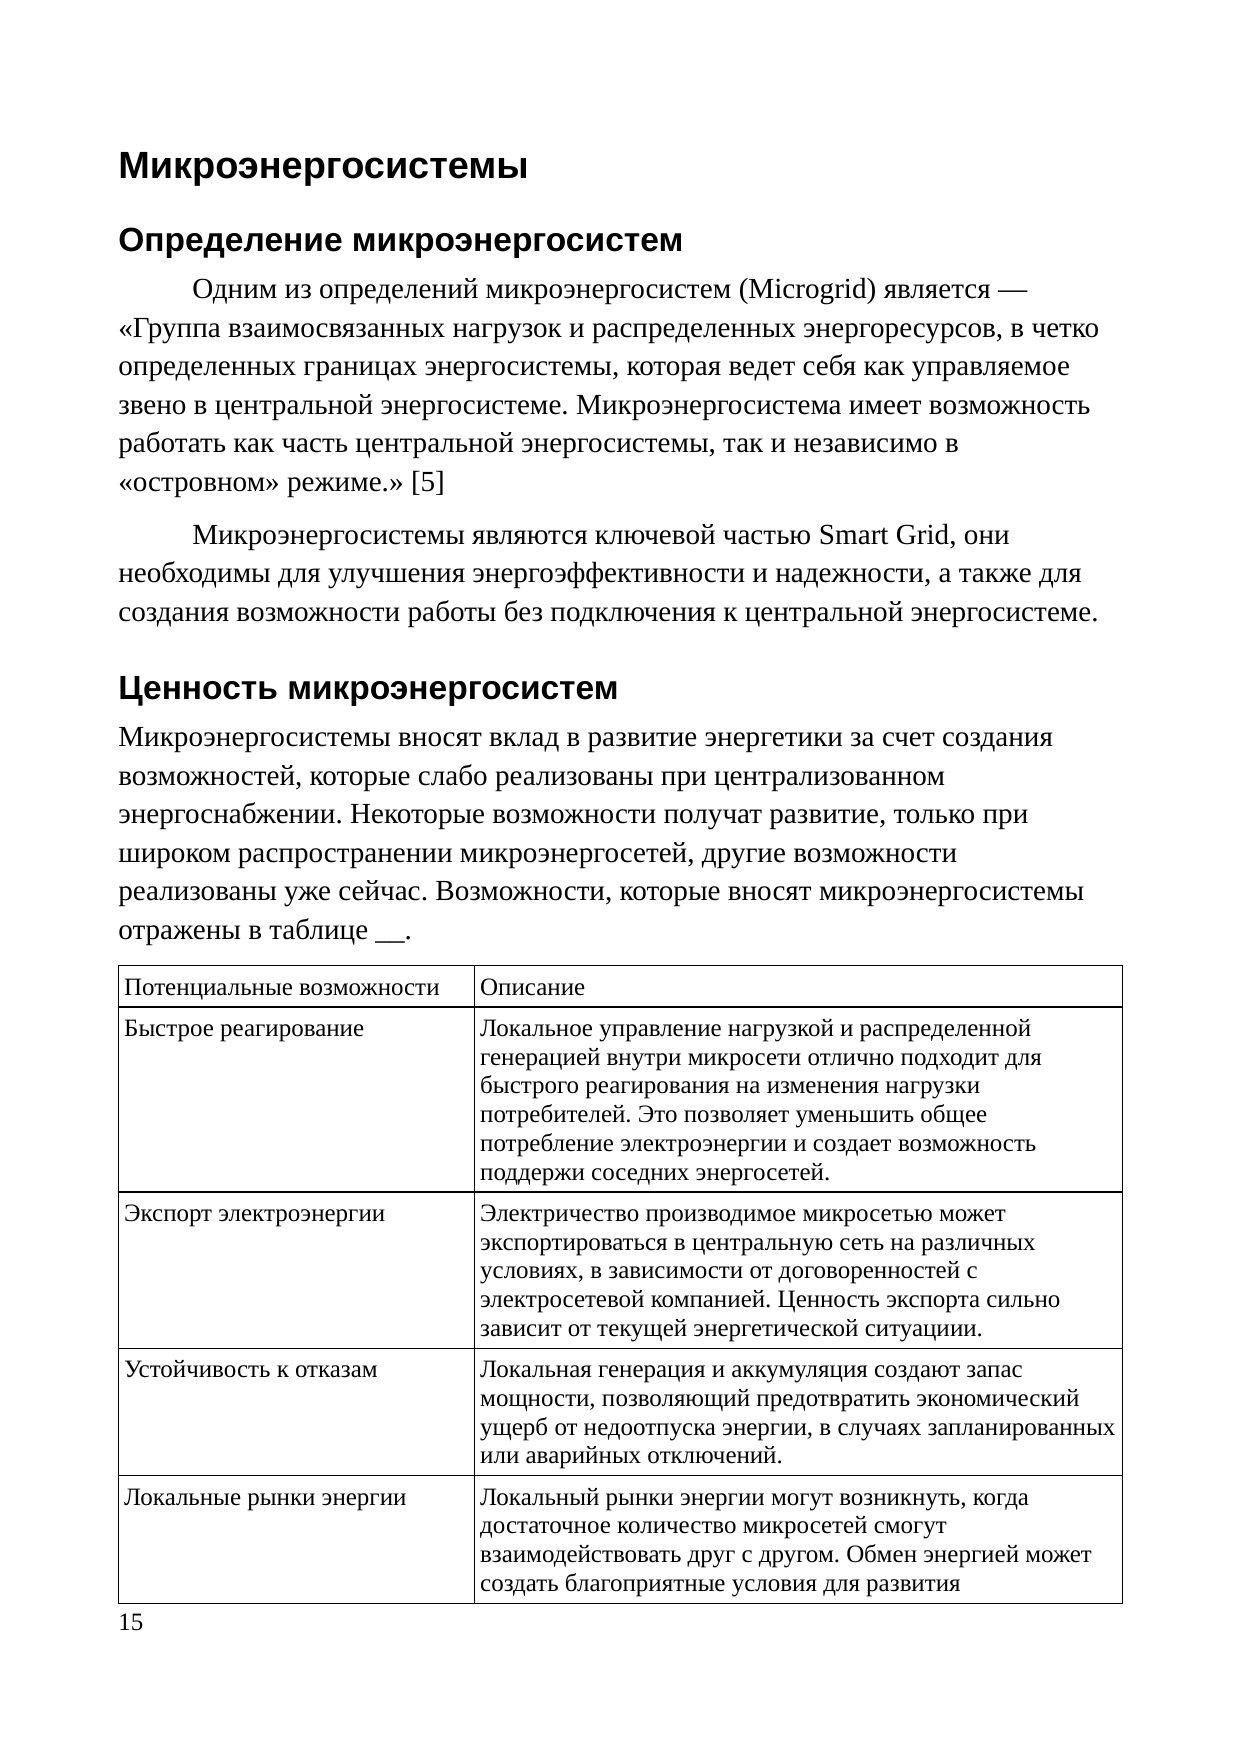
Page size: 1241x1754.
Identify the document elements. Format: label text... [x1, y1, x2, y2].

table_header Потенциальные возможности [119, 966, 474, 1006]
subtitle Микроэнергосистемы [118, 143, 1122, 187]
table_cell Устойчивость к отказам [119, 1349, 474, 1475]
table_cell Локальные рынки энергии [119, 1476, 474, 1603]
text Микроэнергосистемы являются ключевой частью Smart Grid, они необходимы для улучшения энергоэффективности и надежности, а также для создания возможности работы без подключения к центральной энергосистеме. [118, 517, 1122, 628]
text Одним из определений микроэнергосистем (Microgrid) является — «Группа взаимосвязанных нагрузок и распределенных энергоресурсов, в четко определенных границах энергосистемы, которая ведет себя как управляемое звено в центральной энергосистеме. Микроэнергосистема имеет возможность работать как часть центральной энергосистемы, так и независимо в «островном» режиме.» [5] [118, 271, 1122, 497]
table_cell Локальная генерация и аккумуляция создают запас мощности, позволяющий предотвратить экономический ущерб от недоотпуска энергии, в случаях запланированных или аварийных отключений. [475, 1349, 1122, 1475]
subtitle Определение микроэнергосистем [118, 220, 1122, 259]
table_header Описание [475, 966, 1122, 1006]
table_cell Экспорт электроэнергии [119, 1193, 474, 1348]
table_cell Локальный рынки энергии могут возникнуть, когда достаточное количество микросетей смогут взаимодействовать друг с другом. Обмен энергией может создать благоприятные условия для развития [475, 1476, 1122, 1603]
table_cell Локальное управление нагрузкой и распределенной генерацией внутри микросети отлично подходит для быстрого реагирования на изменения нагрузки потребителей. Это позволяет уменьшить общее потребление электроэнергии и создает возможность поддержи соседних энергосетей. [475, 1008, 1122, 1191]
table_cell Быстрое реагирование [119, 1008, 474, 1191]
text Микроэнергосистемы вносят вклад в развитие энергетики за счет создания возможностей, которые слабо реализованы при централизованном энергоснабжении. Некоторые возможности получат развитие, только при широком распространении микроэнергосетей, другие возможности реализованы уже сейчас. Возможности, которые вносят микроэнергосистемы отражены в таблице __. [118, 719, 1122, 946]
subtitle Ценность микроэнергосистем [118, 668, 1122, 707]
table_cell Электричество производимое микросетью может экспортироваться в центральную сеть на различных условиях, в зависимости от договоренностей с электросетевой компанией. Ценность экспорта сильно зависит от текущей энергетической ситуациии. [475, 1193, 1122, 1348]
